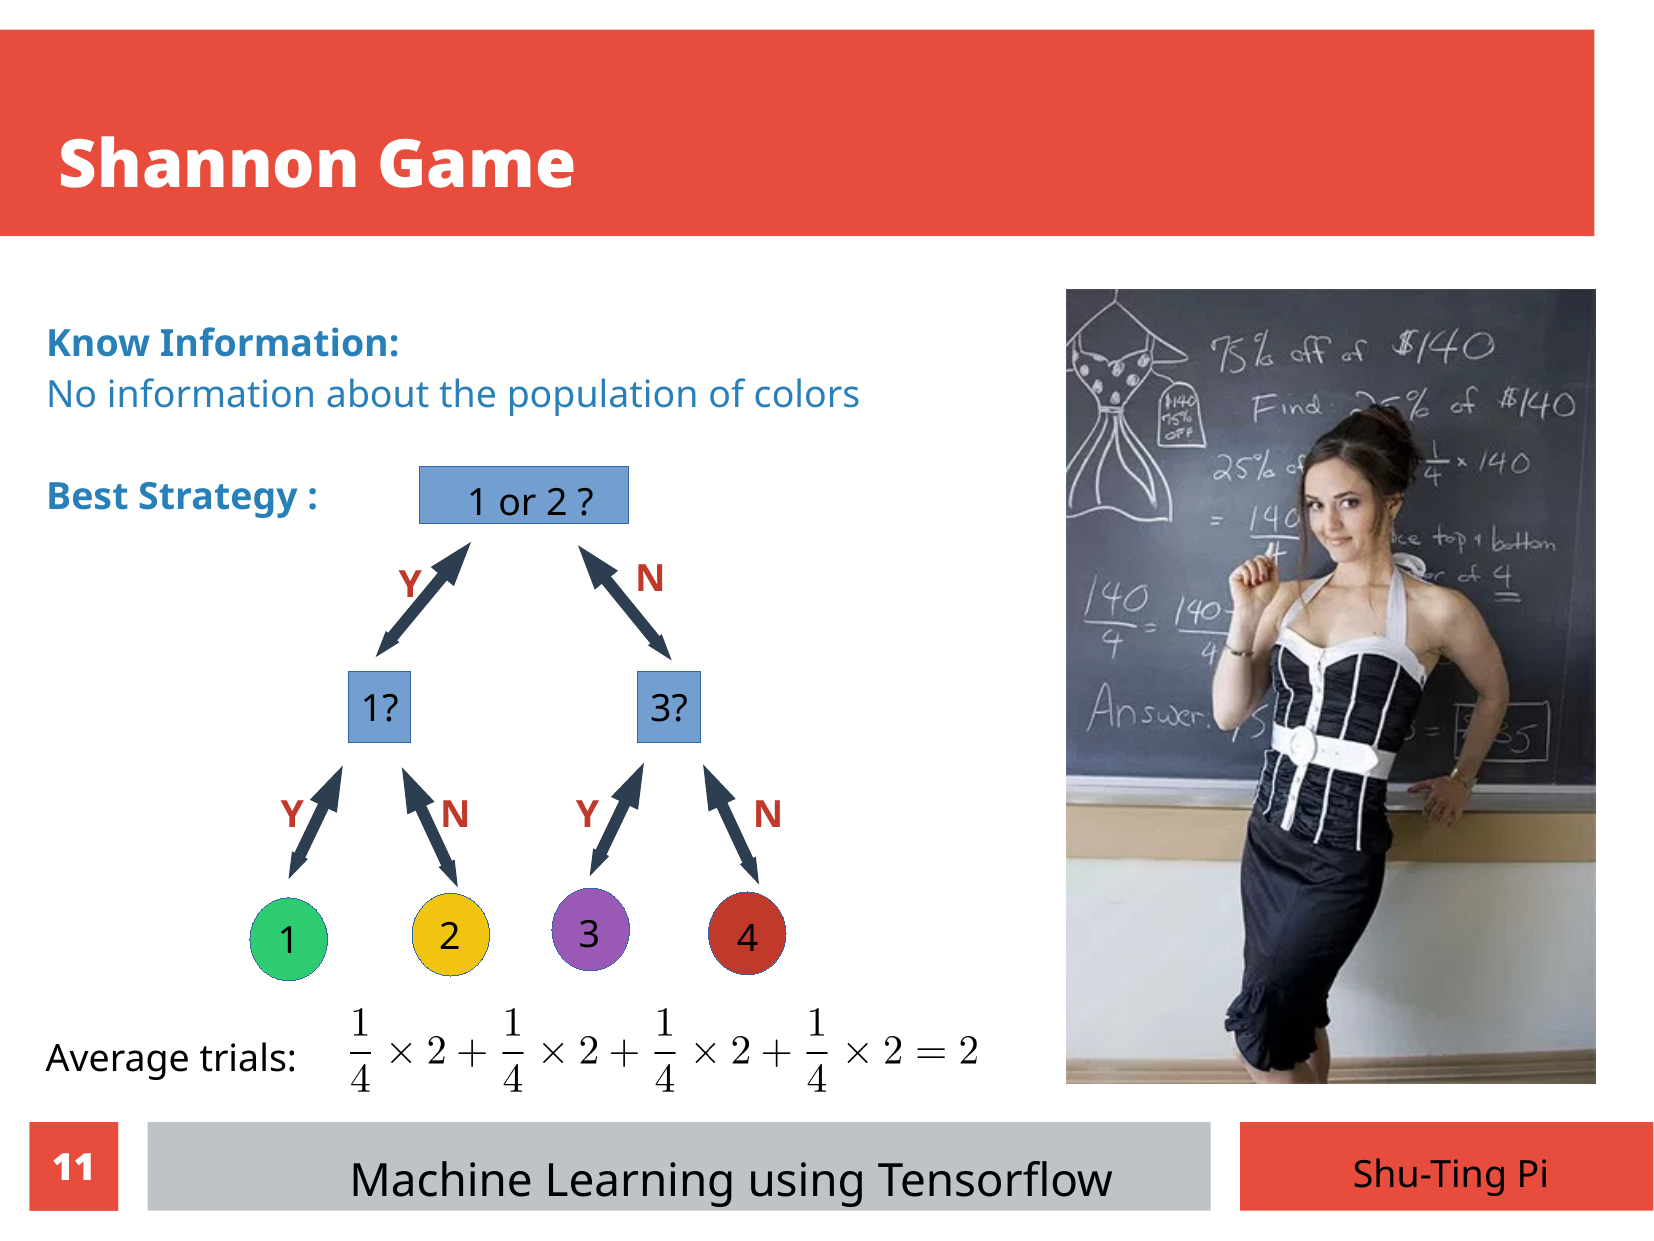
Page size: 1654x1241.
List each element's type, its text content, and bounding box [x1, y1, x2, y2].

text_box N [620, 544, 682, 607]
text_box 4 [722, 904, 776, 967]
text_box N [425, 780, 487, 843]
text_box [412, 904, 490, 977]
text_box [724, 967, 770, 975]
text_box 3? [637, 671, 701, 743]
text_box [428, 893, 474, 901]
text_box Know Information: No information about the population of colors Best Strategy : [31, 309, 919, 514]
text_box Y [265, 780, 323, 843]
title Shannon Game [59, 59, 1595, 207]
text_box 1 or 2 ? [452, 468, 625, 531]
text_box 1 [249, 897, 328, 981]
text_box [776, 905, 787, 962]
text_box [708, 891, 775, 965]
text_box 2 [424, 901, 478, 964]
text_box Y [561, 780, 618, 843]
text_box Y [383, 549, 441, 613]
text_box [419, 466, 629, 524]
text_box 3 [563, 900, 618, 963]
text_box 1? [348, 671, 411, 743]
text_box N [738, 780, 800, 843]
text_box [568, 963, 614, 971]
picture [350, 1008, 977, 1092]
text_box Machine Learning using Tensorflow [334, 1139, 1220, 1241]
text_box [551, 888, 630, 959]
text_box Shu-Ting Pi [1338, 1140, 1573, 1203]
picture [1066, 289, 1596, 1084]
text_box Average trials: [30, 1023, 346, 1086]
